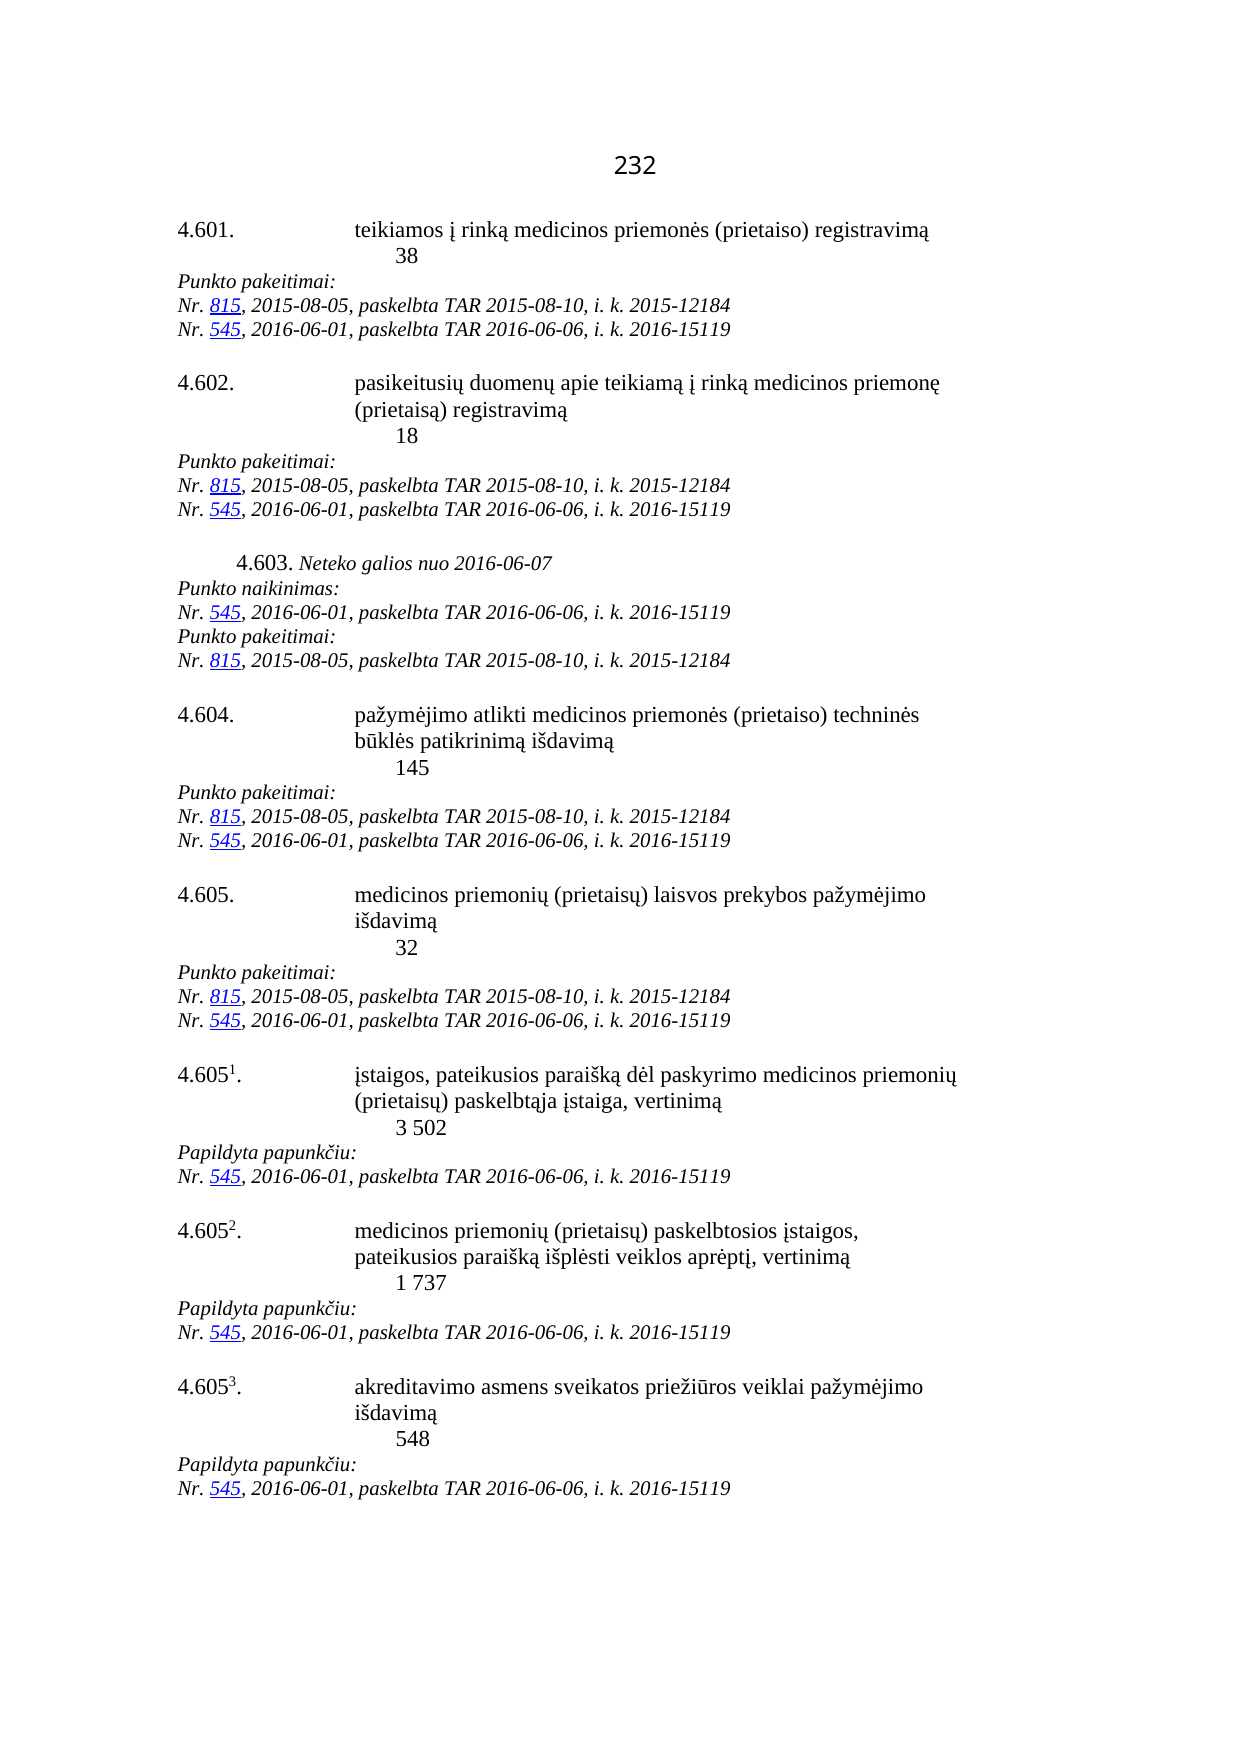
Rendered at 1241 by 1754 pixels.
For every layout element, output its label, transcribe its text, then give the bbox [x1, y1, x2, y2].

text Nr. 815, 2015-08-05, paskelbta TAR 2015-08-10, i. k. 2015-12184 [177, 804, 1093, 828]
text Nr. 545, 2016-06-01, paskelbta TAR 2016-06-06, i. k. 2016-15119 [177, 1476, 1093, 1500]
text 4.604. pažymėjimo atlikti medicinos priemonės (prietaiso) techninės būklės patikrinimą išdavimą 145 [177, 701, 975, 780]
text Papildyta papunkčiu: [177, 1452, 1093, 1476]
text 4.602. pasikeitusių duomenų apie teikiamą į rinką medicinos priemonę (prietaisą) registravimą 18 [177, 369, 975, 448]
text 4.603. Neteko galios nuo 2016-06-07 [177, 549, 1093, 576]
text Nr. 545, 2016-06-01, paskelbta TAR 2016-06-06, i. k. 2016-15119 [177, 1320, 1093, 1344]
text Nr. 815, 2015-08-05, paskelbta TAR 2015-08-10, i. k. 2015-12184 [177, 648, 1093, 672]
text Nr. 545, 2016-06-01, paskelbta TAR 2016-06-06, i. k. 2016-15119 [177, 828, 1093, 852]
text 4.6051. įstaigos, pateikusios paraišką dėl paskyrimo medicinos priemonių (prietaisų) paskelbtąja įstaiga, vertinimą 3 502 [177, 1061, 960, 1140]
text Papildyta papunkčiu: [177, 1296, 1093, 1320]
text Punkto pakeitimai: [177, 960, 1093, 984]
text Punkto naikinimas: [177, 576, 1093, 600]
text Punkto pakeitimai: [177, 624, 1093, 648]
text Nr. 545, 2016-06-01, paskelbta TAR 2016-06-06, i. k. 2016-15119 [177, 600, 1093, 624]
text Nr. 545, 2016-06-01, paskelbta TAR 2016-06-06, i. k. 2016-15119 [177, 497, 1093, 521]
text Nr. 815, 2015-08-05, paskelbta TAR 2015-08-10, i. k. 2015-12184 [177, 293, 1093, 317]
text Punkto pakeitimai: [177, 448, 1093, 473]
text Nr. 815, 2015-08-05, paskelbta TAR 2015-08-10, i. k. 2015-12184 [177, 473, 1093, 497]
text 4.601. teikiamos į rinką medicinos priemonės (prietaiso) registravimą 38 [177, 216, 975, 268]
text Papildyta papunkčiu: [177, 1140, 1093, 1164]
text Nr. 545, 2016-06-01, paskelbta TAR 2016-06-06, i. k. 2016-15119 [177, 1164, 1093, 1188]
text 4.6053. akreditavimo asmens sveikatos priežiūros veiklai pažymėjimo išdavimą 548 [177, 1373, 945, 1452]
text Punkto pakeitimai: [177, 268, 1093, 293]
text Nr. 545, 2016-06-01, paskelbta TAR 2016-06-06, i. k. 2016-15119 [177, 317, 1093, 341]
text Punkto pakeitimai: [177, 780, 1093, 804]
text 4.6052. medicinos priemonių (prietaisų) paskelbtosios įstaigos, pateikusios paraišką išplėsti veiklos aprėptį, vertinimą 1 737 [177, 1217, 945, 1296]
text Nr. 815, 2015-08-05, paskelbta TAR 2015-08-10, i. k. 2015-12184 [177, 984, 1093, 1008]
text Nr. 545, 2016-06-01, paskelbta TAR 2016-06-06, i. k. 2016-15119 [177, 1008, 1093, 1032]
text 4.605. medicinos priemonių (prietaisų) laisvos prekybos pažymėjimo išdavimą 32 [177, 881, 975, 960]
